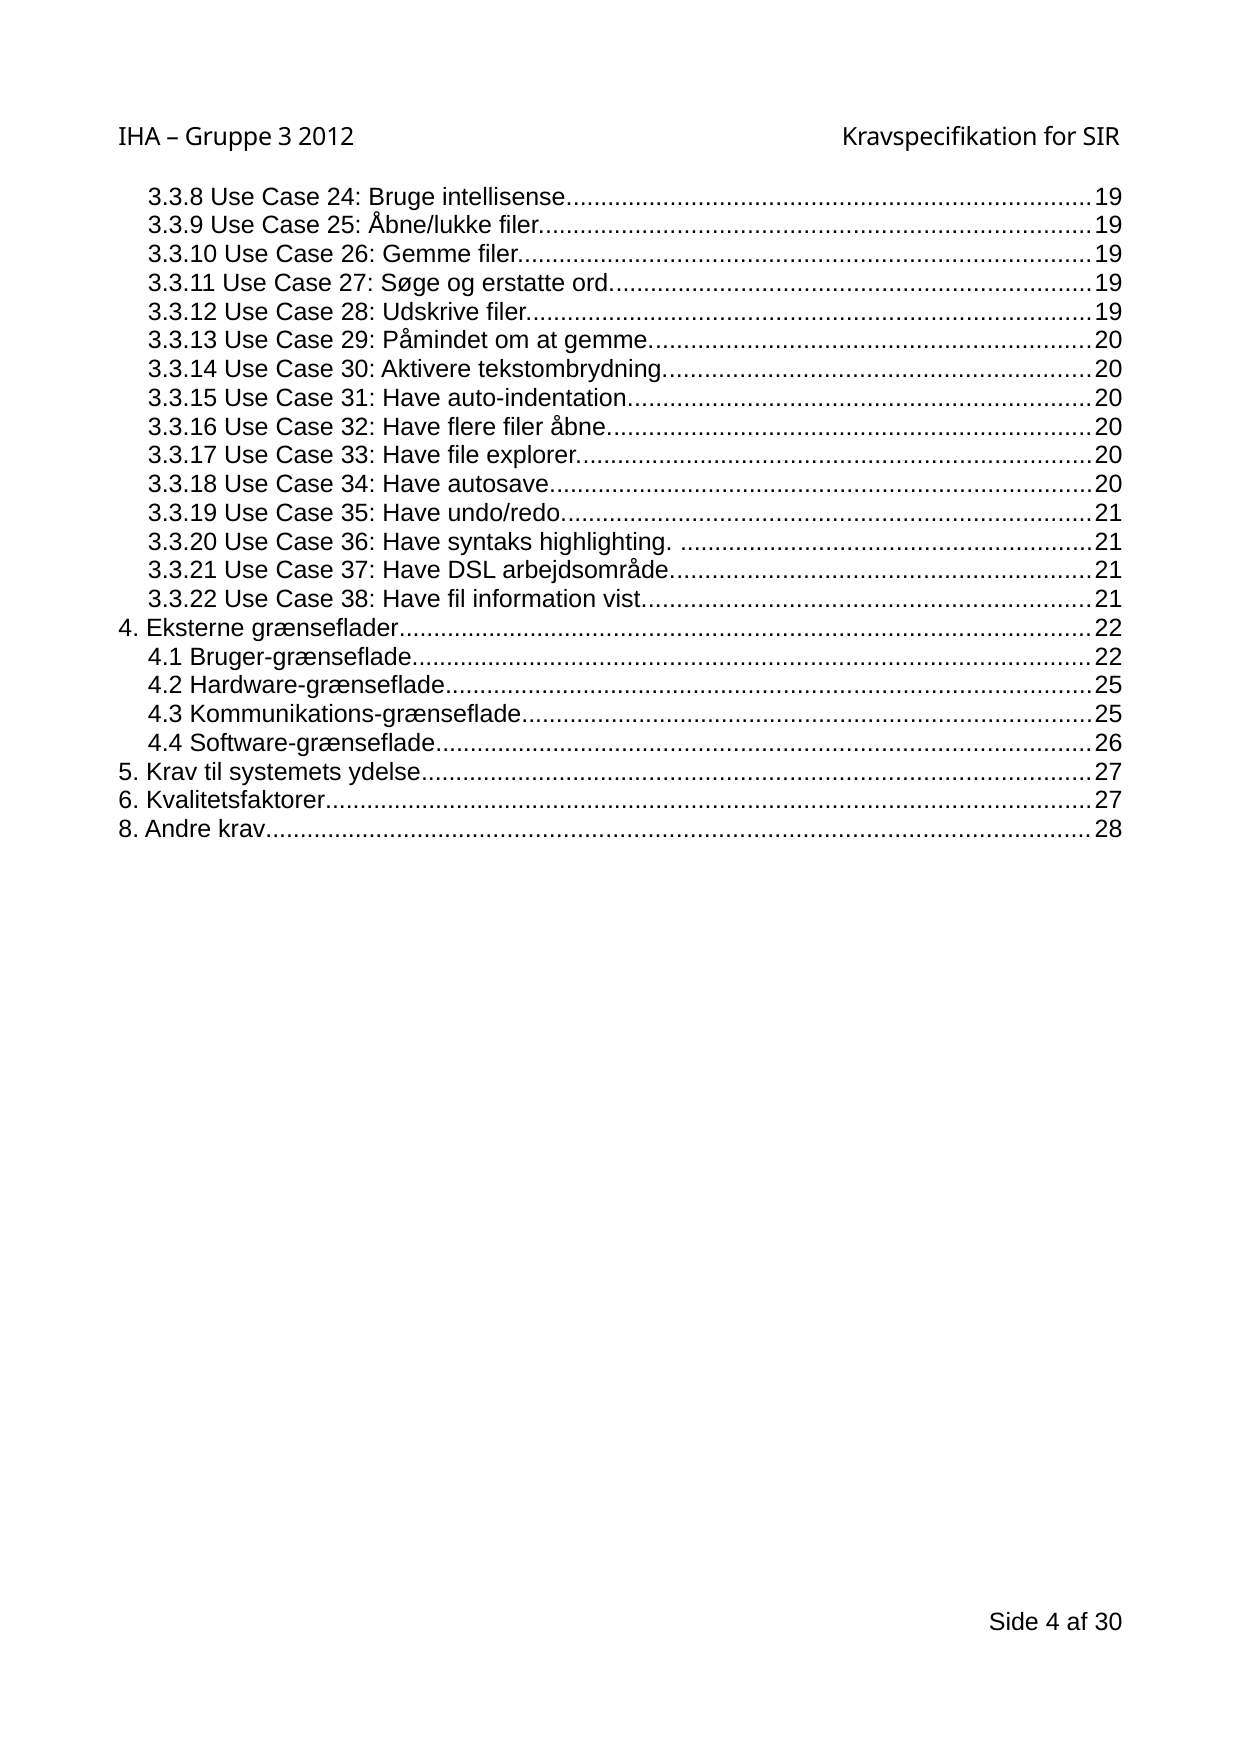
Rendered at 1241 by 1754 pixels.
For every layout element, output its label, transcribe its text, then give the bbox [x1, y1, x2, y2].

text 3.3.17 Use Case 33: Have file explorer. 20 [148, 440, 1122, 469]
text 3.3.10 Use Case 26: Gemme filer. 19 [148, 239, 1122, 268]
text 4.4 Software-grænseflade 26 [148, 728, 1122, 757]
text 3.3.18 Use Case 34: Have autosave. 20 [148, 469, 1122, 498]
text 3.3.22 Use Case 38: Have fil information vist. 21 [148, 584, 1122, 613]
text 3.3.20 Use Case 36: Have syntaks highlighting. 21 [148, 527, 1122, 555]
text 8. Andre krav 28 [118, 814, 1122, 843]
text 3.3.8 Use Case 24: Bruge intellisense. 19 [148, 182, 1122, 210]
text 5. Krav til systemets ydelse 27 [118, 757, 1122, 785]
text 3.3.12 Use Case 28: Udskrive filer. 19 [148, 297, 1122, 325]
text 3.3.19 Use Case 35: Have undo/redo. 21 [148, 498, 1122, 527]
text 6. Kvalitetsfaktorer 27 [118, 785, 1122, 814]
text 3.3.9 Use Case 25: Åbne/lukke filer. 19 [148, 210, 1122, 239]
text 4. Eksterne grænseflader 22 [118, 613, 1122, 642]
text 4.1 Bruger-grænseflade 22 [148, 642, 1122, 670]
text 3.3.11 Use Case 27: Søge og erstatte ord. 19 [148, 268, 1122, 297]
text 3.3.13 Use Case 29: Påmindet om at gemme. 20 [148, 325, 1122, 354]
text 3.3.21 Use Case 37: Have DSL arbejdsområde. 21 [148, 555, 1122, 584]
text 4.3 Kommunikations-grænseflade 25 [148, 699, 1122, 728]
text 3.3.14 Use Case 30: Aktivere tekstombrydning. 20 [148, 354, 1122, 383]
text 3.3.16 Use Case 32: Have flere filer åbne. 20 [148, 412, 1122, 440]
text 3.3.15 Use Case 31: Have auto-indentation. 20 [148, 383, 1122, 412]
text 4.2 Hardware-grænseflade 25 [148, 670, 1122, 699]
